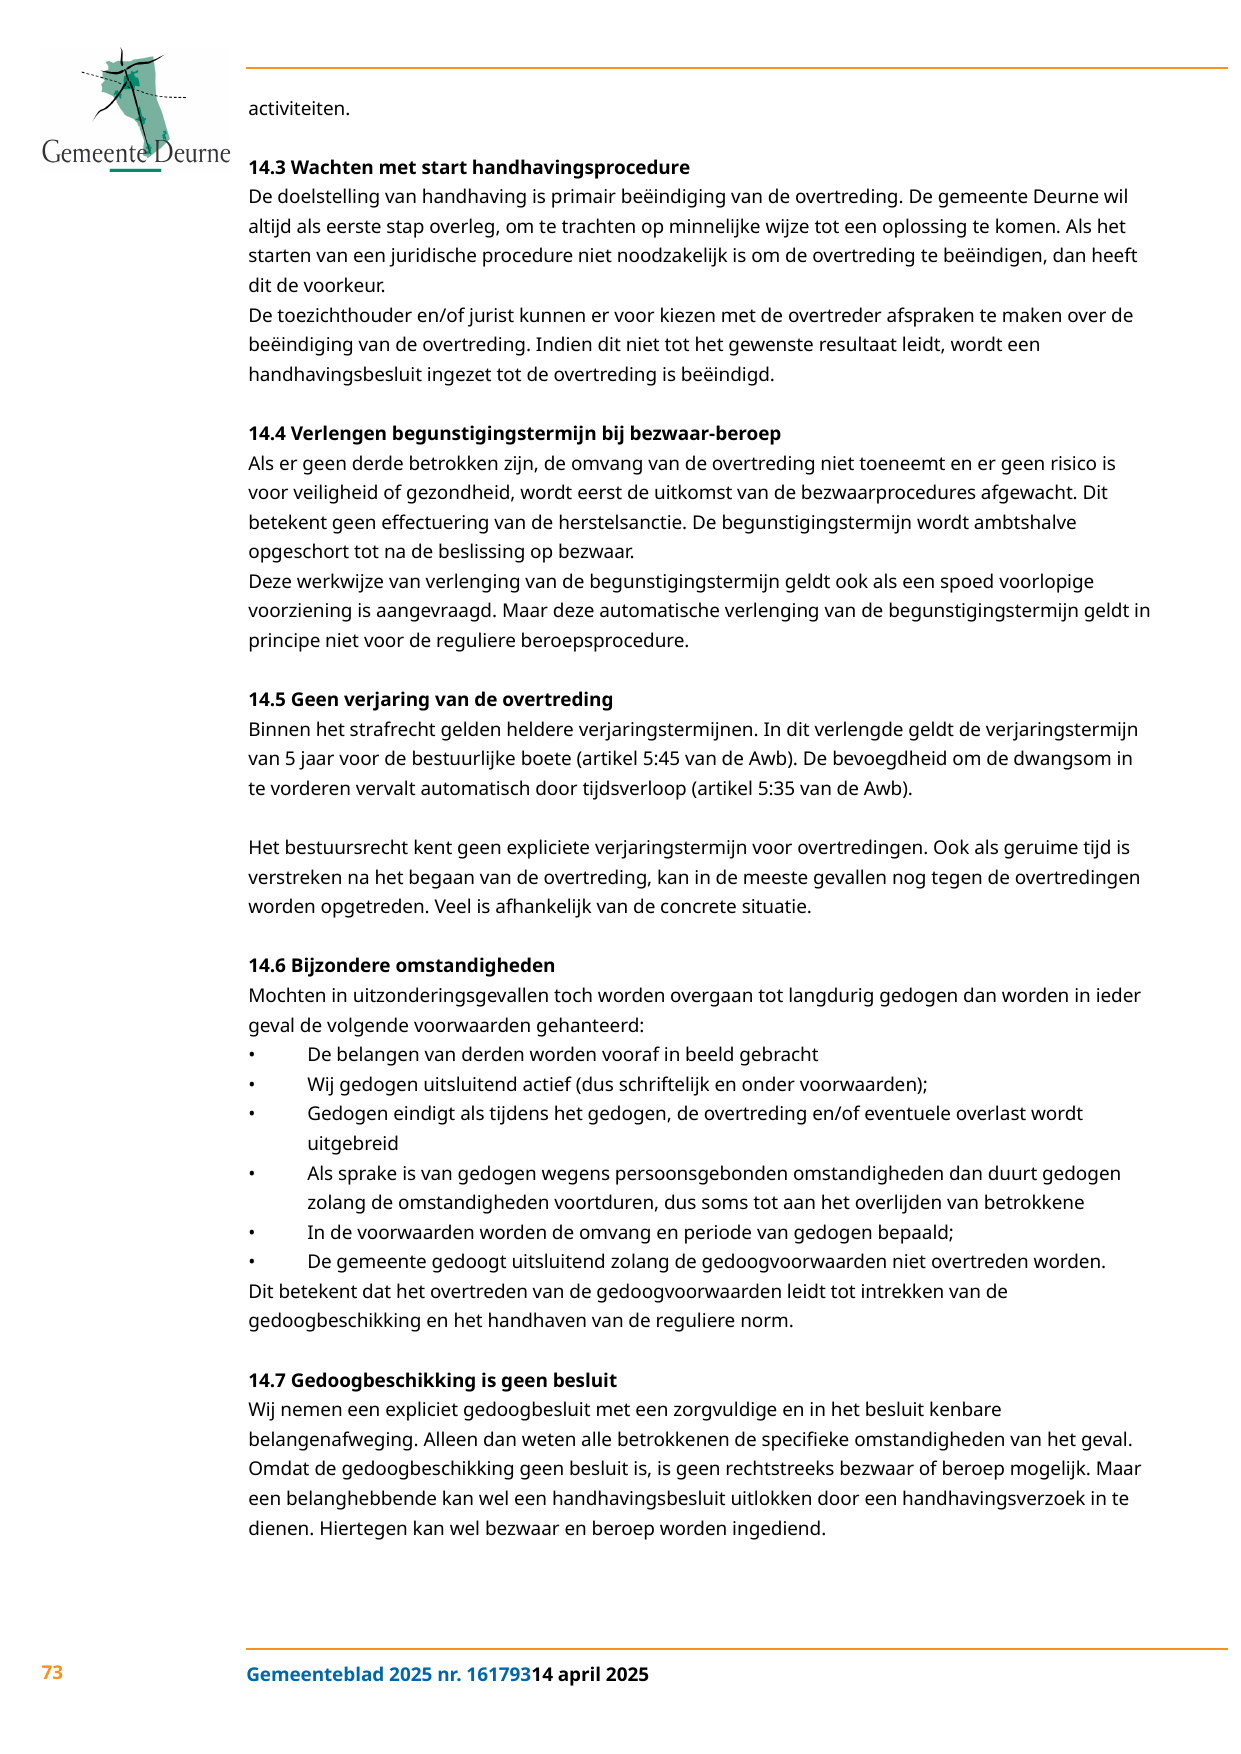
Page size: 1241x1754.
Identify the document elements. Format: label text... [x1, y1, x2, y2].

text Het bestuursrecht kent geen expliciete verjaringstermijn voor overtredingen. Ook als geruime tijd is verstreken na het begaan van de overtreding, kan in de meeste gevallen nog tegen de overtredingen worden opgetreden. Veel is afhankelijk van de concrete situatie. [248, 834, 1152, 919]
text Deze werkwijze van verlenging van de begunstigingstermijn geldt ook als een spoed voorlopige voorziening is aangevraagd. Maar deze automatische verlenging van de begunstigingstermijn geldt in principe niet voor de reguliere beroepsprocedure. [248, 568, 1152, 653]
text Omdat de gedoogbeschikking geen besluit is, is geen rechtstreeks bezwaar of beroep mogelijk. Maar een belanghebbende kan wel een handhavingsbesluit uitlokken door een handhavingsverzoek in te dienen. Hiertegen kan wel bezwaar en beroep worden ingediend. [248, 1456, 1152, 1541]
text Wij nemen een expliciet gedoogbesluit met een zorgvuldige en in het besluit kenbare belangenafweging. Alleen dan weten alle betrokkenen de specifieke omstandigheden van het geval. [248, 1396, 1152, 1452]
list Gedogen eindigt als tijdens het gedogen, de overtreding en/of eventuele overlast wordt uitgebreid [248, 1101, 1152, 1156]
text Dit betekent dat het overtreden van de gedoogvoorwaarden leidt tot intrekken van de gedoogbeschikking en het handhaven van de reguliere norm. [248, 1278, 1152, 1333]
text Mochten in uitzonderingsgevallen toch worden overgaan tot langdurig gedogen dan worden in ieder geval de volgende voorwaarden gehanteerd: [248, 982, 1152, 1038]
list De gemeente gedoogt uitsluitend zolang de gedoogvoorwaarden niet overtreden worden. [248, 1248, 1152, 1274]
text Binnen het strafrecht gelden heldere verjaringstermijnen. In dit verlengde geldt de verjaringstermijn van 5 jaar voor de bestuurlijke boete (artikel 5:45 van de Awb). De bevoegdheid om de dwangsom in te vorderen vervalt automatisch door tijdsverloop (artikel 5:35 van de Awb). [248, 716, 1152, 801]
text 14.4 Verlengen begunstigingstermijn bij bezwaar-beroep [248, 420, 1152, 446]
text Als er geen derde betrokken zijn, de omvang van de overtreding niet toeneemt en er geen risico is voor veiligheid of gezondheid, wordt eerst de uitkomst van de bezwaarprocedures afgewacht. Dit betekent geen effectuering van de herstelsanctie. De begunstigingstermijn wordt ambtshalve opgeschort tot na de beslissing op bezwaar. [248, 450, 1152, 564]
list De belangen van derden worden vooraf in beeld gebracht [248, 1041, 1152, 1067]
text 14.6 Bijzondere omstandigheden [248, 953, 1152, 978]
text 14.7 Gedoogbeschikking is geen besluit [248, 1367, 1152, 1393]
text 14.3 Wachten met start handhavingsprocedure [248, 154, 1152, 180]
text 14.5 Geen verjaring van de overtreding [248, 686, 1152, 712]
list Wij gedogen uitsluitend actief (dus schriftelijk en onder voorwaarden); [248, 1071, 1152, 1097]
list Als sprake is van gedogen wegens persoonsgebonden omstandigheden dan duurt gedogen zolang de omstandigheden voortduren, dus soms tot aan het overlijden van betrokkene [248, 1160, 1152, 1215]
list In de voorwaarden worden de omvang en periode van gedogen bepaald; [248, 1219, 1152, 1245]
picture [41, 47, 231, 172]
text De toezichthouder en/of jurist kunnen er voor kiezen met de overtreder afspraken te maken over de beëindiging van de overtreding. Indien dit niet tot het gewenste resultaat leidt, wordt een handhavingsbesluit ingezet tot de overtreding is beëindigd. [248, 302, 1152, 387]
text De doelstelling van handhaving is primair beëindiging van de overtreding. De gemeente Deurne wil altijd als eerste stap overleg, om te trachten op minnelijke wijze tot een oplossing te komen. Als het starten van een juridische procedure niet noodzakelijk is om de overtreding te beëindigen, dan heeft dit de voorkeur. [248, 183, 1152, 298]
text activiteiten. [248, 95, 1152, 121]
